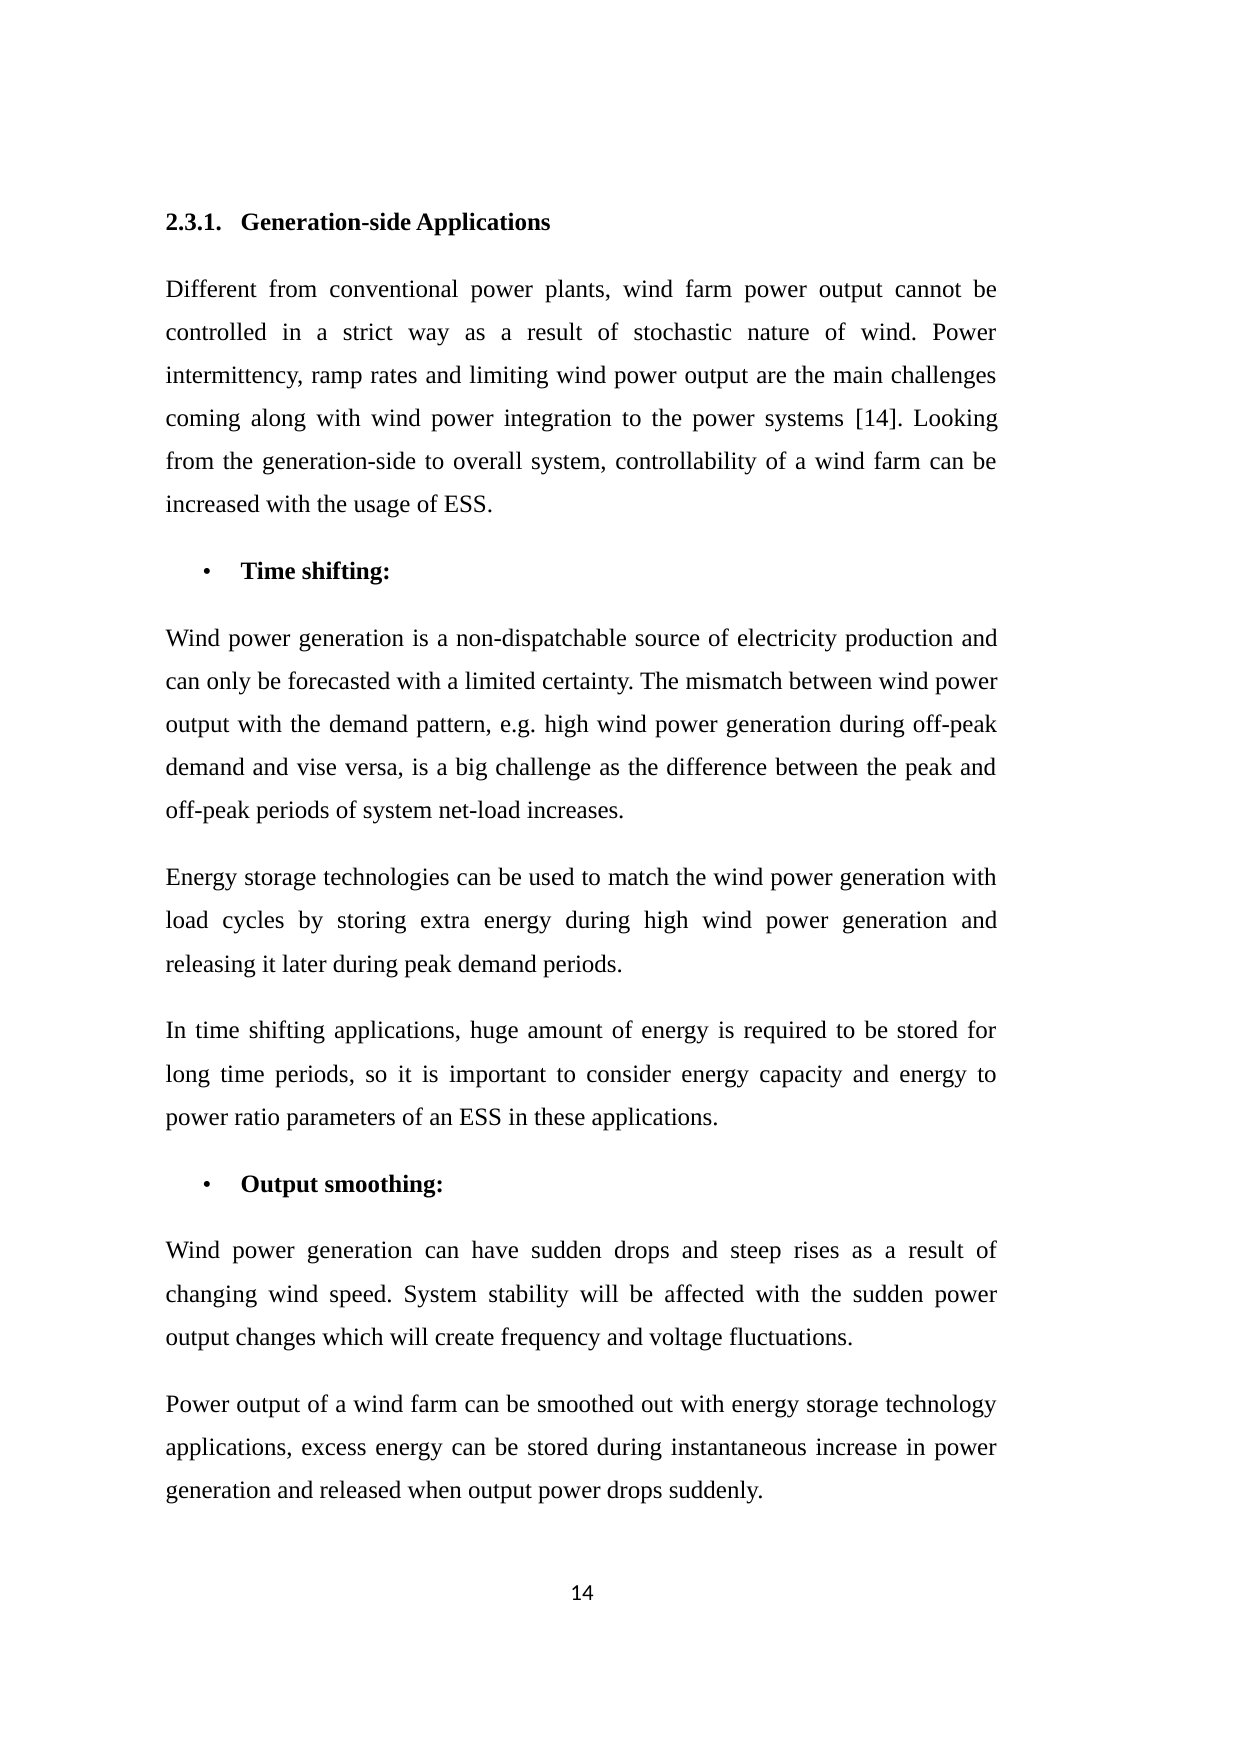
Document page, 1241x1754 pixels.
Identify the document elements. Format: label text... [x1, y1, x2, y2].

list Output smoothing: [203, 1169, 998, 1197]
subtitle Generation-side Applications [165, 207, 998, 236]
text Wind power generation is a non-dispatchable source of electricity production and can only be forecasted with a limited certainty. The mismatch between wind power output with the demand pattern, e.g. high wind power generation during off-peak demand and vise versa, is a big challenge as the difference between the peak and off-peak periods of system net-load increases. [165, 623, 998, 824]
text In time shifting applications, huge amount of energy is required to be stored for long time periods, so it is important to consider energy capacity and energy to power ratio parameters of an ESS in these applications. [165, 1016, 998, 1131]
text Wind power generation can have sudden drops and steep rises as a result of changing wind speed. System stability will be affected with the sudden power output changes which will create frequency and voltage fluctuations. [165, 1236, 998, 1351]
text Energy storage technologies can be used to match the wind power generation with load cycles by storing extra energy during high wind power generation and releasing it later during peak demand periods. [165, 862, 998, 977]
list Time shifting: [203, 556, 998, 585]
text Different from conventional power plants, wind farm power output cannot be controlled in a strict way as a result of stochastic nature of wind. Power intermittency, ramp rates and limiting wind power output are the main challenges coming along with wind power integration to the power systems [14]⁠. Looking from the generation-side to overall system, controllability of a wind farm can be increased with the usage of ESS. [165, 274, 998, 518]
text Power output of a wind farm can be smoothed out with energy storage technology applications, excess energy can be stored during instantaneous increase in power generation and released when output power drops suddenly. [165, 1389, 998, 1504]
